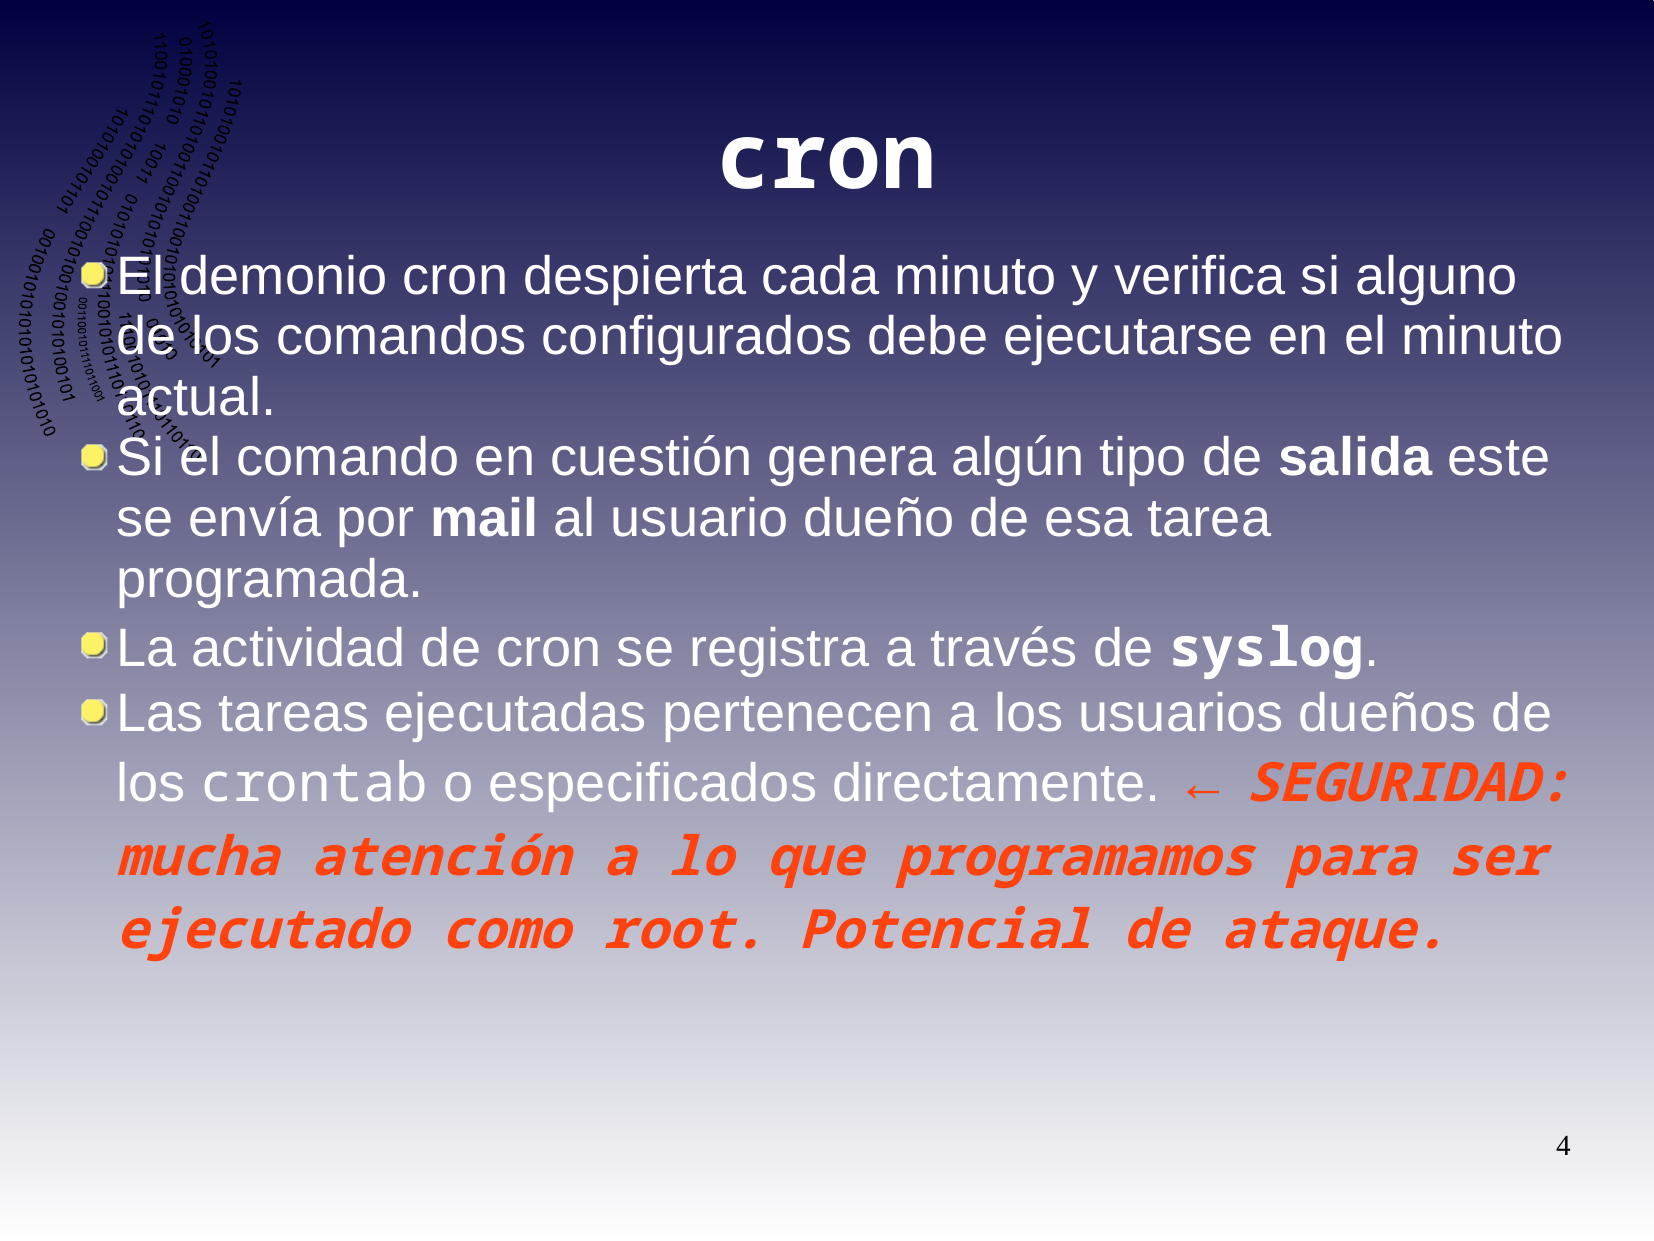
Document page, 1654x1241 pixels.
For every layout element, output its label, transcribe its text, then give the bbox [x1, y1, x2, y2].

title cron [243, 49, 1571, 237]
picture [18, 20, 243, 461]
text_box El demonio cron despierta cada minuto y verifica si alguno de los comandos configurados debe ejecutarse en el minuto actual. Si el comando en cuestión genera algún tipo de salida este se envía por mail al usuario dueño de esa tarea programada. La actividad de cron se registra a través de syslog. Las tareas ejecutadas pertenecen a los usuarios dueños de los crontab o especificados directamente. ← SEGURIDAD: mucha atención a lo que programamos para ser ejecutado como root. Potencial de ataque. [65, 237, 1588, 1117]
